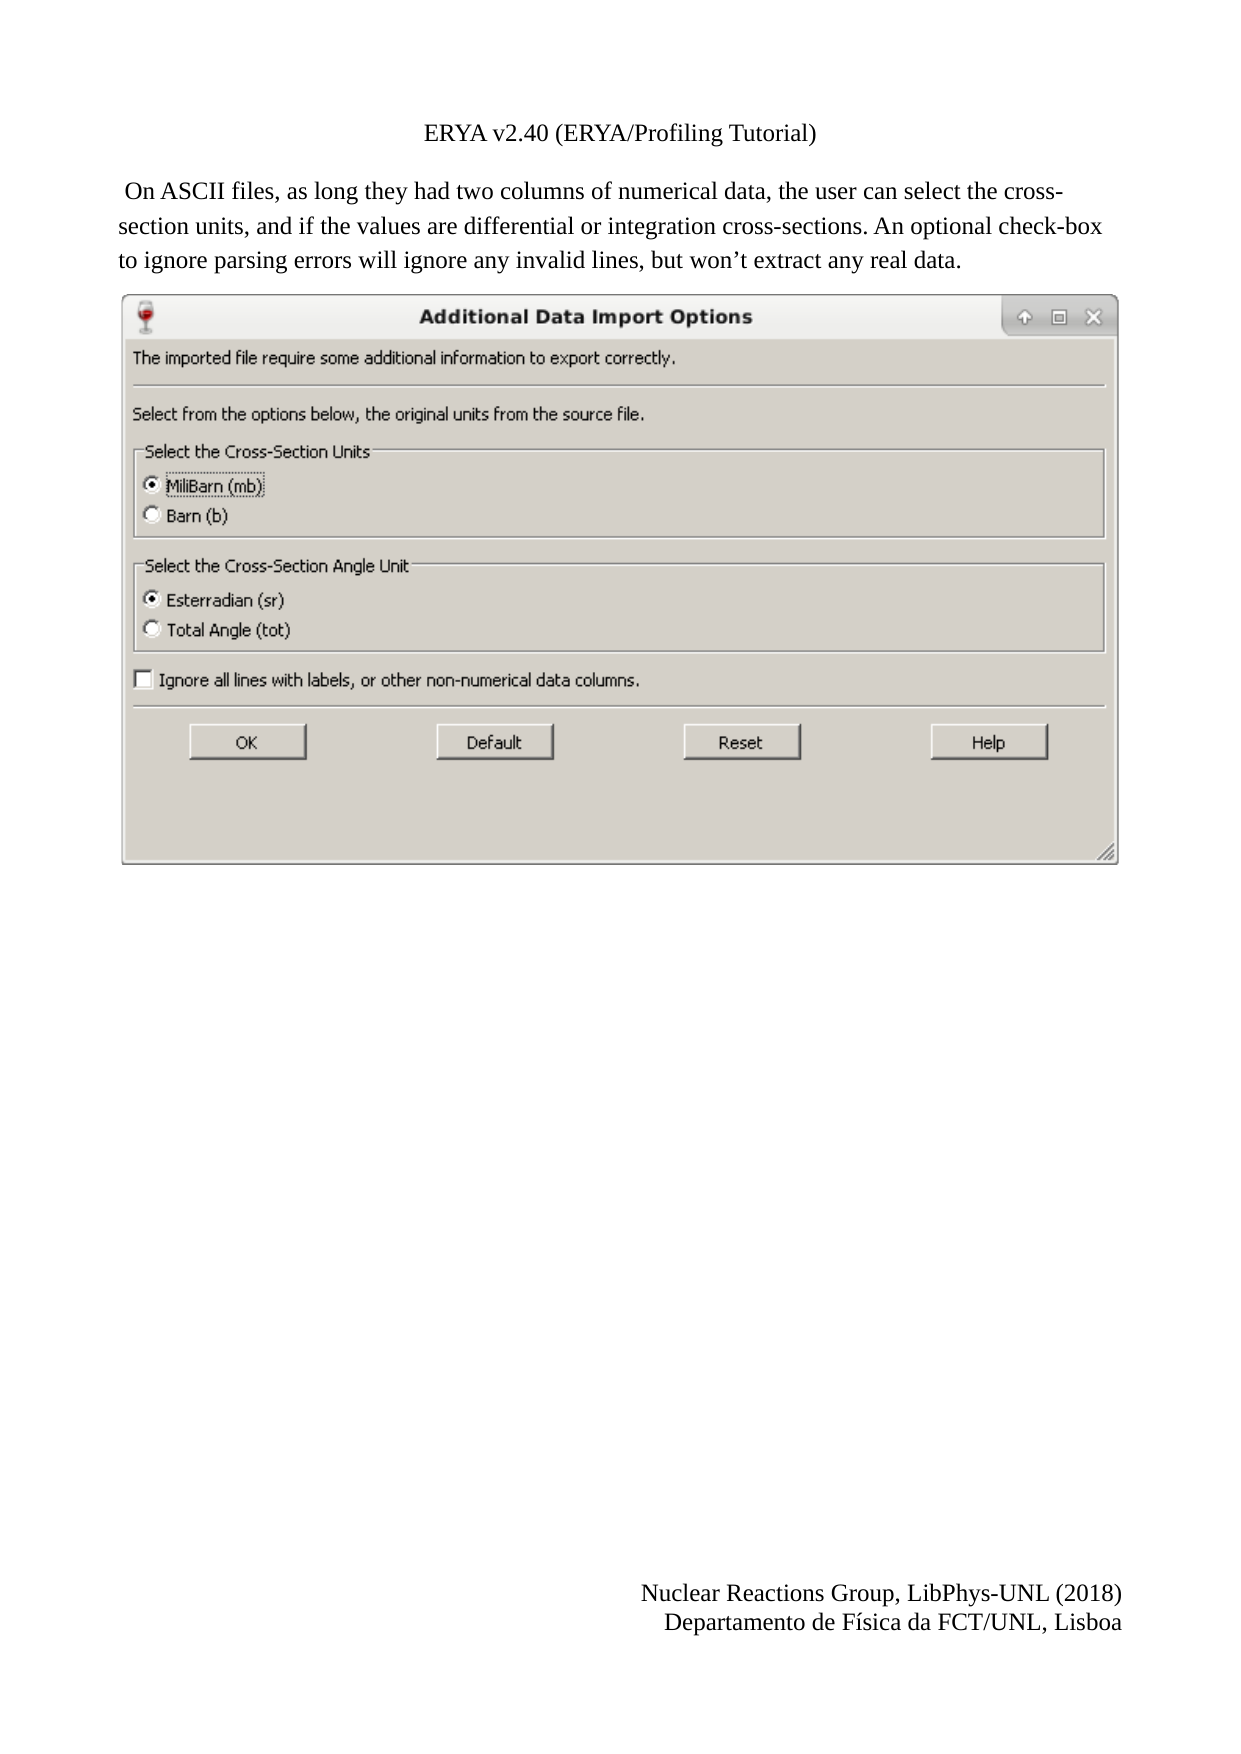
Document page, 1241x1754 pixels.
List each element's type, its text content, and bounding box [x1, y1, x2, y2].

picture [121, 294, 1119, 865]
text On ASCII files, as long they had two columns of numerical data, the user can select the cross-section units, and if the values are differential or integration cross-sections. An optional check-box to ignore parsing errors will ignore any invalid lines, but won’t extract any real data. [118, 176, 1122, 274]
